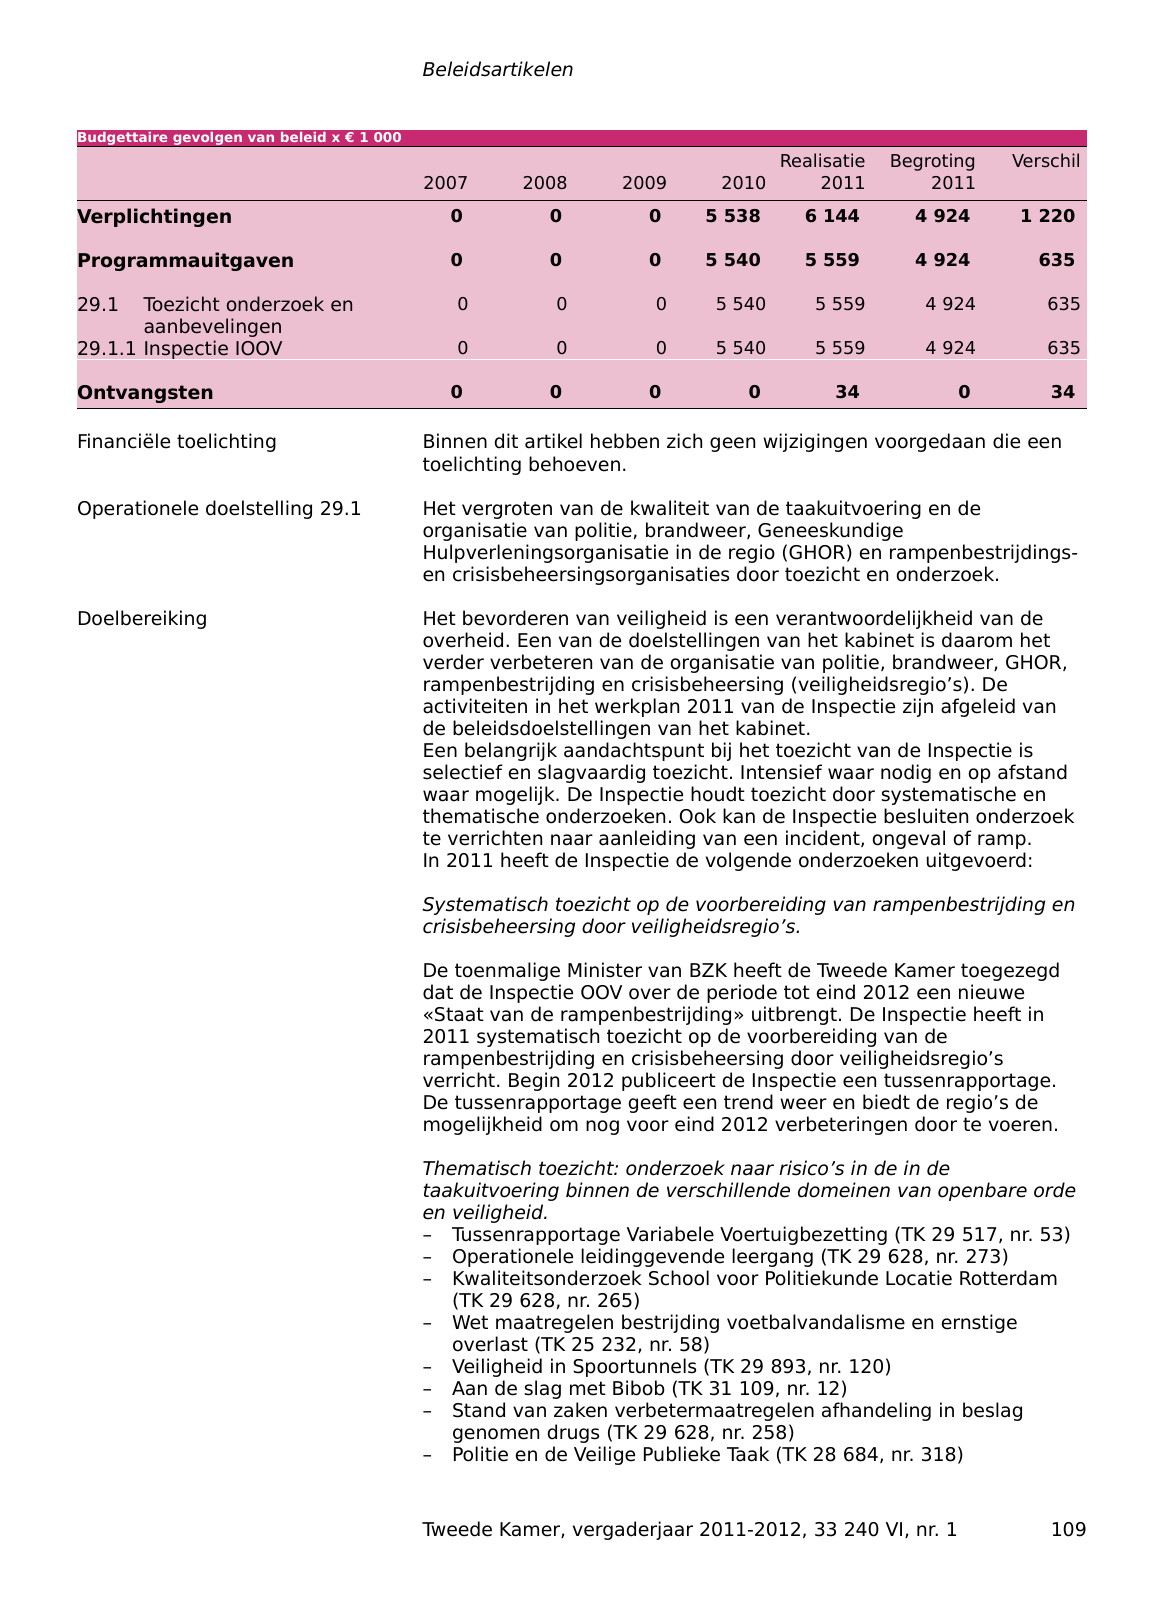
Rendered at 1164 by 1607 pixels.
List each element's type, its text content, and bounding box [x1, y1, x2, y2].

table_cell [77, 360, 137, 382]
table_cell [772, 272, 871, 294]
table_cell 29.1.1 [77, 338, 137, 359]
table_header Budgettaire gevolgen van beleid x € 1 000 [77, 130, 1087, 146]
table_cell [375, 360, 474, 382]
table_cell 0 [474, 382, 573, 408]
table_cell 0 [474, 201, 573, 228]
table_cell 0 [375, 338, 474, 359]
table_cell 0 [871, 382, 982, 408]
text Doelbereiking [77, 608, 399, 630]
table_cell [138, 272, 375, 294]
table_cell 4 924 [871, 338, 982, 359]
table_cell 0 [673, 382, 772, 408]
table_cell 0 [474, 338, 573, 359]
text Operationele doelstelling 29.1 [77, 498, 399, 519]
table_cell [982, 173, 1087, 200]
table_cell [573, 360, 673, 382]
table_cell [138, 360, 375, 382]
table_cell 2010 [673, 173, 772, 200]
table_cell [871, 228, 982, 250]
table_cell 0 [375, 250, 474, 272]
table_cell 5 540 [673, 338, 772, 359]
table_cell 635 [982, 250, 1087, 272]
table_cell 5 559 [772, 250, 871, 272]
text – Stand van zaken verbetermaatregelen afhandeling in beslag genomen drugs (TK 29 628, nr. 258) [422, 1399, 1087, 1443]
table_cell [673, 228, 772, 250]
table_cell 5 559 [772, 338, 871, 359]
table_cell [77, 147, 137, 173]
table_cell Realisatie [772, 147, 871, 173]
table_cell [673, 147, 772, 173]
table_cell Verplichtingen [77, 201, 375, 228]
table_cell Ontvangsten [77, 382, 375, 408]
table_cell [982, 360, 1087, 382]
table_cell [982, 228, 1087, 250]
table_cell 4 924 [871, 294, 982, 338]
text Het bevorderen van veiligheid is een verantwoordelijkheid van de overheid. Een van de doelstellingen van het kabinet is daarom het verder verbeteren van de organisatie van politie, brandweer, GHOR, rampenbestrijding en crisisbeheersing (veiligheidsregio’s). De activiteiten in het werkplan 2011 van de Inspectie zijn afgeleid van de beleidsdoelstellingen van het kabinet. [422, 608, 1087, 739]
text [77, 453, 399, 461]
table_cell 29.1 [77, 294, 137, 338]
table_cell 0 [573, 250, 673, 272]
table_cell 0 [474, 250, 573, 272]
table_cell Toezicht onderzoek en aanbevelingen [138, 294, 375, 338]
table_cell [673, 360, 772, 382]
table_cell [375, 228, 474, 250]
table_cell 4 924 [871, 250, 982, 272]
table_cell 0 [573, 201, 673, 228]
table_cell [982, 272, 1087, 294]
table_cell 1 220 [982, 201, 1087, 228]
text Een belangrijk aandachtspunt bij het toezicht van de Inspectie is selectief en slagvaardig toezicht. Intensief waar nodig en op afstand waar mogelijk. De Inspectie houdt toezicht door systematische en thematische onderzoeken. Ook kan de Inspectie besluiten onderzoek te verrichten naar aanleiding van een incident, ongeval of ramp. [422, 739, 1087, 849]
table_cell 4 924 [871, 201, 982, 228]
table_cell [772, 360, 871, 382]
table_cell 2007 [375, 173, 474, 200]
table_cell [474, 272, 573, 294]
table_cell 6 144 [772, 201, 871, 228]
table_cell Verschil [982, 147, 1087, 173]
table_cell Programmauitgaven [77, 250, 375, 272]
text – Aan de slag met Bibob (TK 31 109, nr. 12) [422, 1378, 1087, 1399]
table_cell [474, 147, 573, 173]
table_cell [573, 228, 673, 250]
table_cell 5 540 [673, 250, 772, 272]
table_cell 635 [982, 338, 1087, 359]
text De toenmalige Minister van BZK heeft de Tweede Kamer toegezegd dat de Inspectie OOV over de periode tot eind 2012 een nieuwe «Staat van de rampenbestrijding» uitbrengt. De Inspectie heeft in 2011 systematisch toezicht op de voorbereiding van de rampenbestrijding en crisisbeheersing door veiligheidsregio’s verricht. Begin 2012 publiceert de Inspectie een tussenrapportage. De tussenrapportage geeft een trend weer en biedt de regio’s de mogelijkheid om nog voor eind 2012 verbeteringen door te voeren. [422, 960, 1087, 1136]
table_cell Inspectie IOOV [138, 338, 375, 359]
table_cell 0 [375, 201, 474, 228]
text Binnen dit artikel hebben zich geen wijzigingen voorgedaan die een toelichting behoeven. [422, 431, 1087, 475]
table_cell 0 [474, 294, 573, 338]
table_cell [474, 360, 573, 382]
table_cell 2009 [573, 173, 673, 200]
table_cell [871, 360, 982, 382]
table_cell 34 [982, 382, 1087, 408]
table_cell 34 [772, 382, 871, 408]
table_cell [375, 147, 474, 173]
text Het vergroten van de kwaliteit van de taakuitvoering en de organisatie van politie, brandweer, Geneeskundige Hulpverleningsorganisatie in de regio (GHOR) en rampenbestrijdings- en crisisbeheersingsorganisaties door toezicht en onderzoek. [422, 498, 1087, 586]
text In 2011 heeft de Inspectie de volgende onderzoeken uitgevoerd: [422, 849, 1087, 871]
table_cell 2011 [871, 173, 982, 200]
table_cell 5 538 [673, 201, 772, 228]
table_cell [871, 272, 982, 294]
text – Politie en de Veilige Publieke Taak (TK 28 684, nr. 318) [422, 1443, 1087, 1466]
text – Operationele leidinggevende leergang (TK 29 628, nr. 273) [422, 1246, 1087, 1268]
table_cell [77, 173, 137, 200]
table_cell 2008 [474, 173, 573, 200]
text – Wet maatregelen bestrijding voetbalvandalisme en ernstige overlast (TK 25 232, nr. 58) [422, 1312, 1087, 1356]
text – Kwaliteitsonderzoek School voor Politiekunde Locatie Rotterdam (TK 29 628, nr. 265) [422, 1268, 1087, 1312]
table_cell 0 [375, 382, 474, 408]
table_cell Begroting [871, 147, 982, 173]
table_cell [573, 272, 673, 294]
text – Tussenrapportage Variabele Voertuigbezetting (TK 29 517, nr. 53) [422, 1224, 1087, 1246]
table_cell [77, 272, 137, 294]
table_cell 5 540 [673, 294, 772, 338]
text Financiële toelichting [77, 431, 399, 453]
table_cell [474, 228, 573, 250]
table_cell 0 [375, 294, 474, 338]
table_cell 0 [573, 382, 673, 408]
text – Veiligheid in Spoortunnels (TK 29 893, nr. 120) [422, 1356, 1087, 1378]
table_cell [77, 228, 375, 250]
table_cell 5 559 [772, 294, 871, 338]
table_cell [772, 228, 871, 250]
table_cell 0 [573, 338, 673, 359]
table_cell [138, 173, 375, 200]
subtitle Thematisch toezicht: onderzoek naar risico’s in de in de taakuitvoering binnen de verschillende domeinen van openbare orde en veiligheid. [422, 1158, 1087, 1224]
subtitle Systematisch toezicht op de voorbereiding van rampenbestrijding en crisisbeheersing door veiligheidsregio’s. [422, 894, 1087, 938]
table_cell 2011 [772, 173, 871, 200]
table_cell [138, 147, 375, 173]
table_cell 635 [982, 294, 1087, 338]
table_cell [375, 272, 474, 294]
table_cell 0 [573, 294, 673, 338]
table_cell [673, 272, 772, 294]
table_cell [573, 147, 673, 173]
